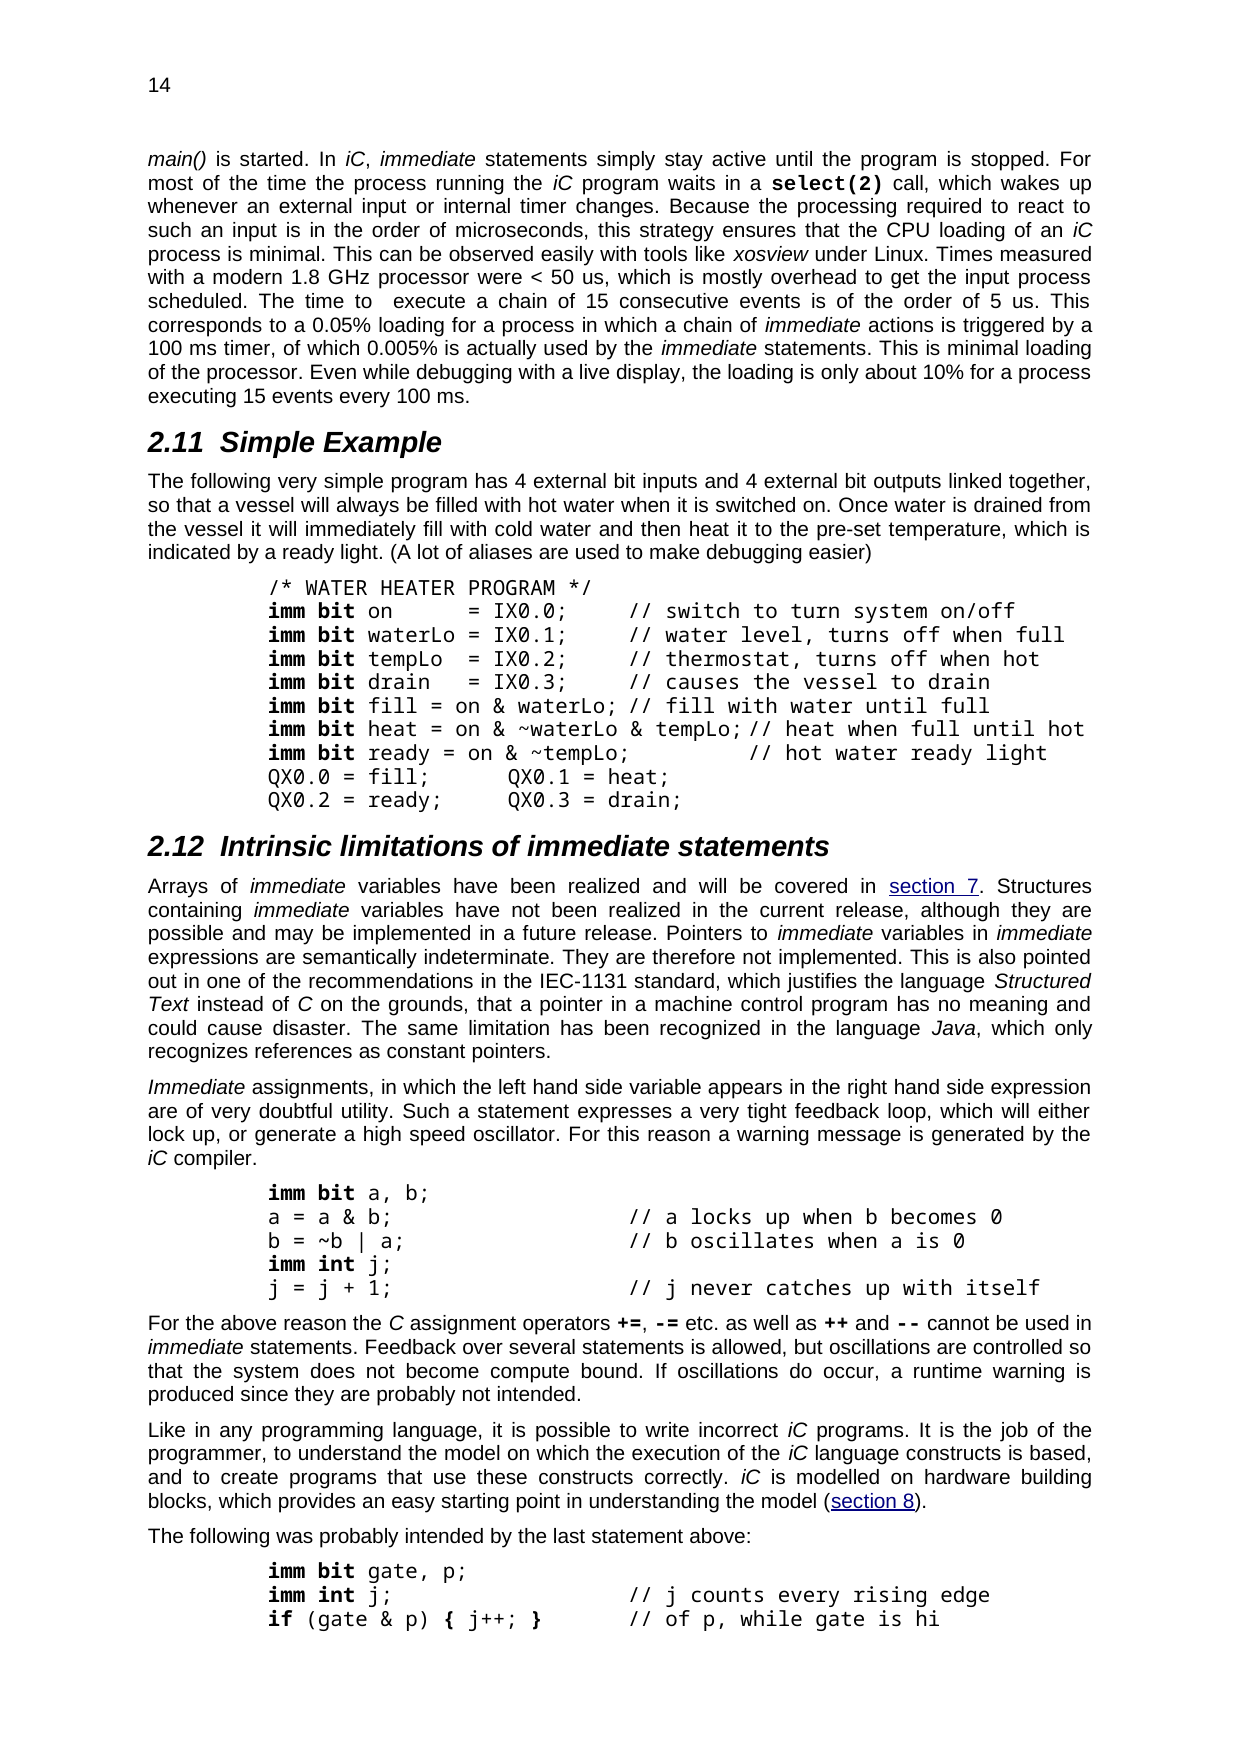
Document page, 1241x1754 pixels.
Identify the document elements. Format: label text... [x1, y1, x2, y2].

text /* WATER HEATER PROGRAM */ imm bit on = IX0.0; // switch to turn system on/off imm bit waterLo = IX0.1; // water level, turns off when full imm bit tempLo = IX0.2; // thermostat, turns off when hot imm bit drain = IX0.3; // causes the vessel to drain imm bit fill = on & waterLo; // fill with water until full imm bit heat = on & ~waterLo & tempLo; // heat when full until hot imm bit ready = on & ~tempLo; // hot water ready light QX0.0 = fill; QX0.1 = heat; QX0.2 = ready; QX0.3 = drain; [268, 576, 1092, 813]
subtitle Simple Example [148, 426, 1092, 458]
text imm bit gate, p; imm int j; // j counts every rising edge if (gate & p) { j++; } // of p, while gate is hi [268, 1560, 1092, 1631]
text Arrays of immediate variables have been realized and will be covered in section 7. Structures containing immediate variables have not been realized in the current release, although they are possible and may be implemented in a future release. Pointers to immediate variables in immediate expressions are semantically indeterminate. They are therefore not implemented. This is also pointed out in one of the recommendations in the IEC-1131 standard, which justifies the language Structured Text instead of C on the grounds, that a pointer in a machine control program has no meaning and could cause disaster. The same limitation has been recognized in the language Java, which only recognizes references as constant pointers. [148, 874, 1092, 1064]
text Immediate assignments, in which the left hand side variable appears in the right hand side expression are of very doubtful utility. Such a statement expresses a very tight feedback loop, which will either lock up, or generate a high speed oscillator. For this reason a warning message is generated by the iC compiler. [148, 1076, 1092, 1170]
text imm bit a, b; a = a & b; // a locks up when b becomes 0 b = ~b | a; // b oscillates when a is 0 imm int j; j = j + 1; // j never catches up with itself [268, 1182, 1092, 1300]
text main() is started. In iC, immediate statements simply stay active until the program is stopped. For most of the time the process running the iC program waits in a select(2) call, which wakes up whenever an external input or internal timer changes. Because the processing required to react to such an input is in the order of microseconds, this strategy ensures that the CPU loading of an iC process is minimal. This can be observed easily with tools like xosview under Linux. Times measured with a modern 1.8 GHz processor were < 50 us, which is mostly overhead to get the input process scheduled. The time to execute a chain of 15 consecutive events is of the order of 5 us. This corresponds to a 0.05% loading for a process in which a chain of immediate actions is triggered by a 100 ms timer, of which 0.005% is actually used by the immediate statements. This is minimal loading of the processor. Even while debugging with a live display, the loading is only about 10% for a process executing 15 events every 100 ms. [148, 148, 1092, 408]
text The following was probably intended by the last statement above: [148, 1524, 1092, 1548]
text Like in any programming language, it is possible to write incorrect iC programs. It is the job of the programmer, to understand the model on which the execution of the iC language constructs is based, and to create programs that use these constructs correctly. iC is modelled on hardware building blocks, which provides an easy starting point in understanding the model (section 8). [148, 1418, 1092, 1513]
subtitle Intrinsic limitations of immediate statements [148, 830, 1092, 863]
text For the above reason the C assignment operators +=, -= etc. as well as ++ and -- cannot be used in immediate statements. Feedback over several statements is allowed, but oscillations are controlled so that the system does not become compute bound. If oscillations do occur, a runtime warning is produced since they are probably not intended. [148, 1312, 1092, 1406]
text The following very simple program has 4 external bit inputs and 4 external bit outputs linked together, so that a vessel will always be filled with hot water when it is switched on. Once water is drained from the vessel it will immediately fill with cold water and then heat it to the pre-set temperature, which is indicated by a ready light. (A lot of aliases are used to make debugging easier) [148, 470, 1092, 564]
